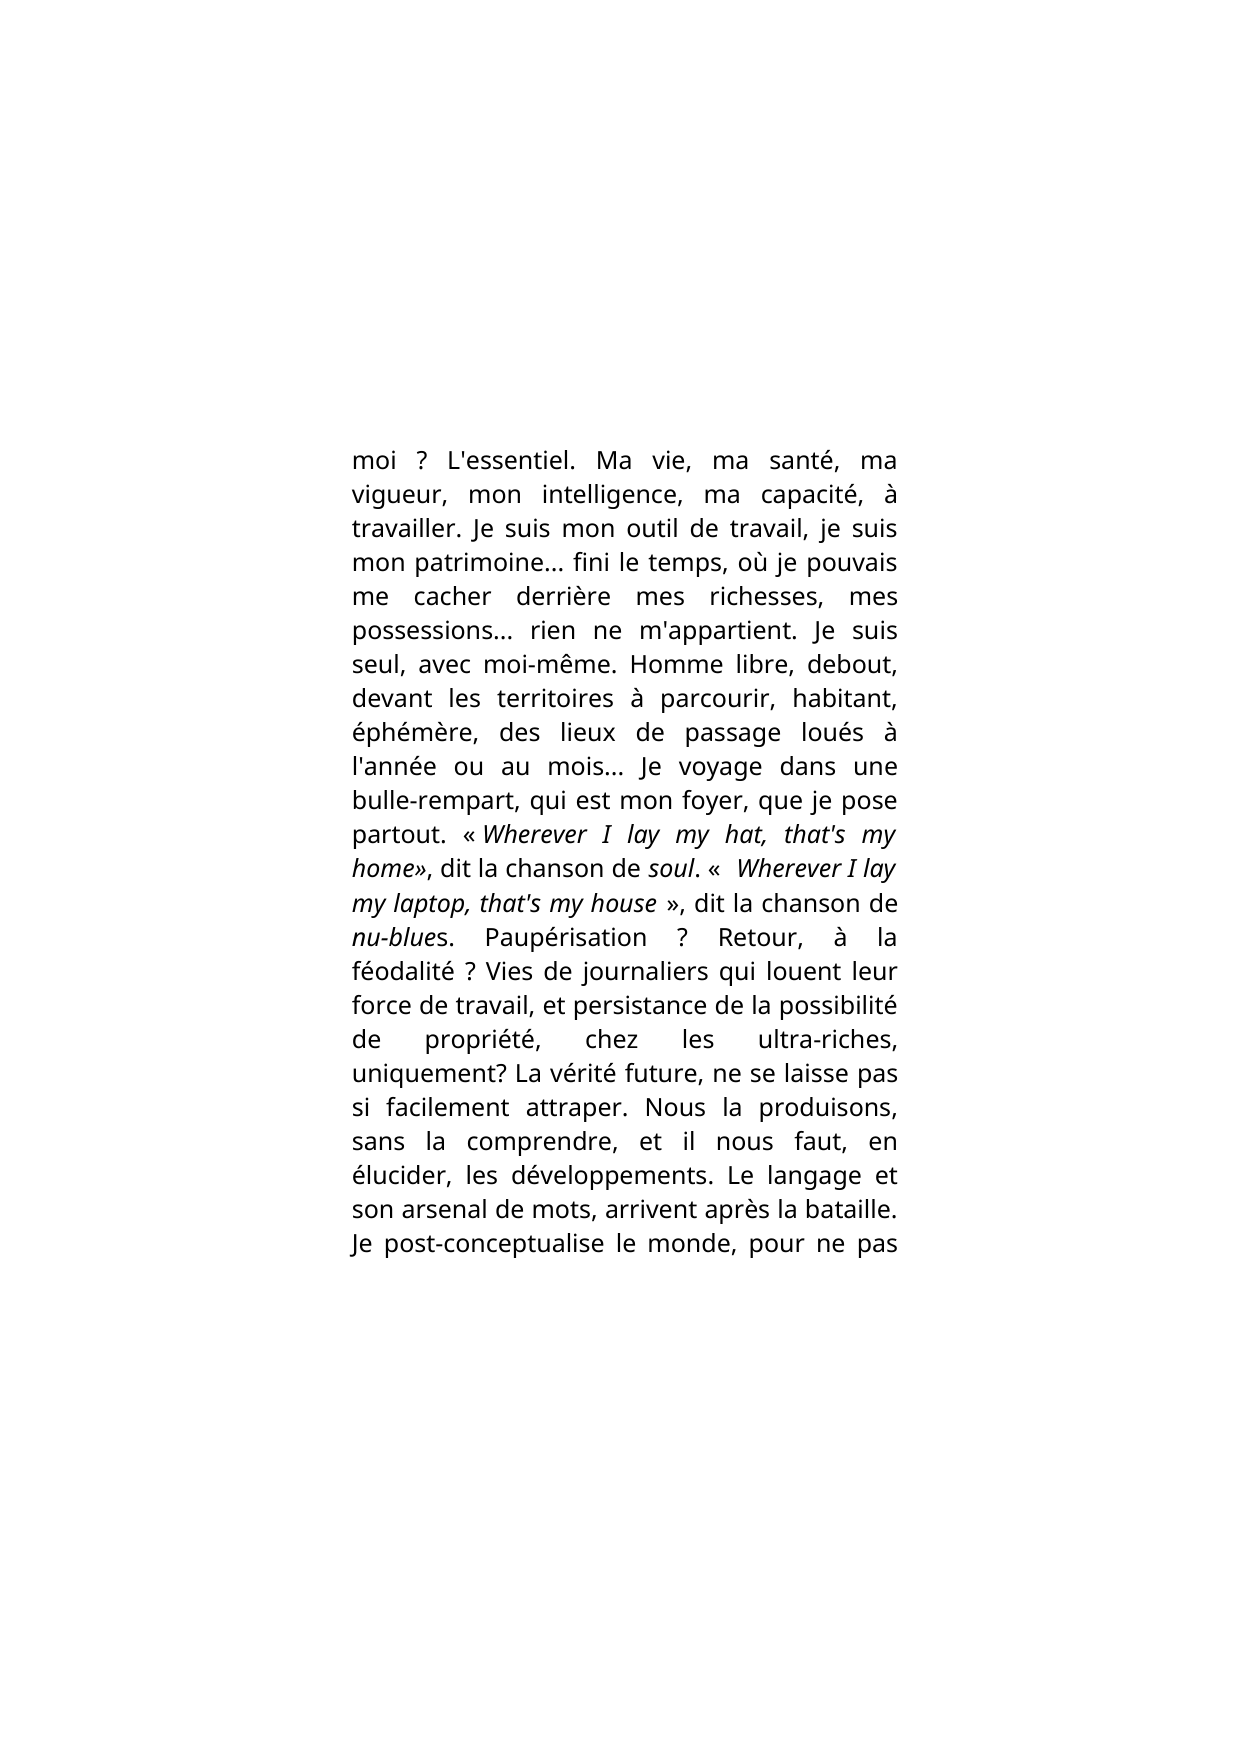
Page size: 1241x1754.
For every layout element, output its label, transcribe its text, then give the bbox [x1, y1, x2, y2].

text moi ? L'essentiel. Ma vie, ma santé, ma vigueur, mon intelligence, ma capacité, à travailler. Je suis mon outil de travail, je suis mon patrimoine... fini le temps, où je pouvais me cacher derrière mes richesses, mes possessions... rien ne m'appartient. Je suis seul, avec moi-même. Homme libre, debout, devant les territoires à parcourir, habitant, éphémère, des lieux de passage loués à l'année ou au mois... Je voyage dans une bulle-rempart, qui est mon foyer, que je pose partout. « Wherever I lay my hat, that's my home», dit la chanson de soul. « Wherever I lay my laptop, that's my house », dit la chanson de nu-blues. Paupérisation ? Retour, à la féodalité ? Vies de journaliers qui louent leur force de travail, et persistance de la possibilité de propriété, chez les ultra-riches, uniquement? La vérité future, ne se laisse pas si facilement attraper. Nous la produisons, sans la comprendre, et il nous faut, en élucider, les développements. Le langage et son arsenal de mots, arrivent après la bataille. Je post-conceptualise le monde, pour ne pas [352, 442, 898, 1260]
